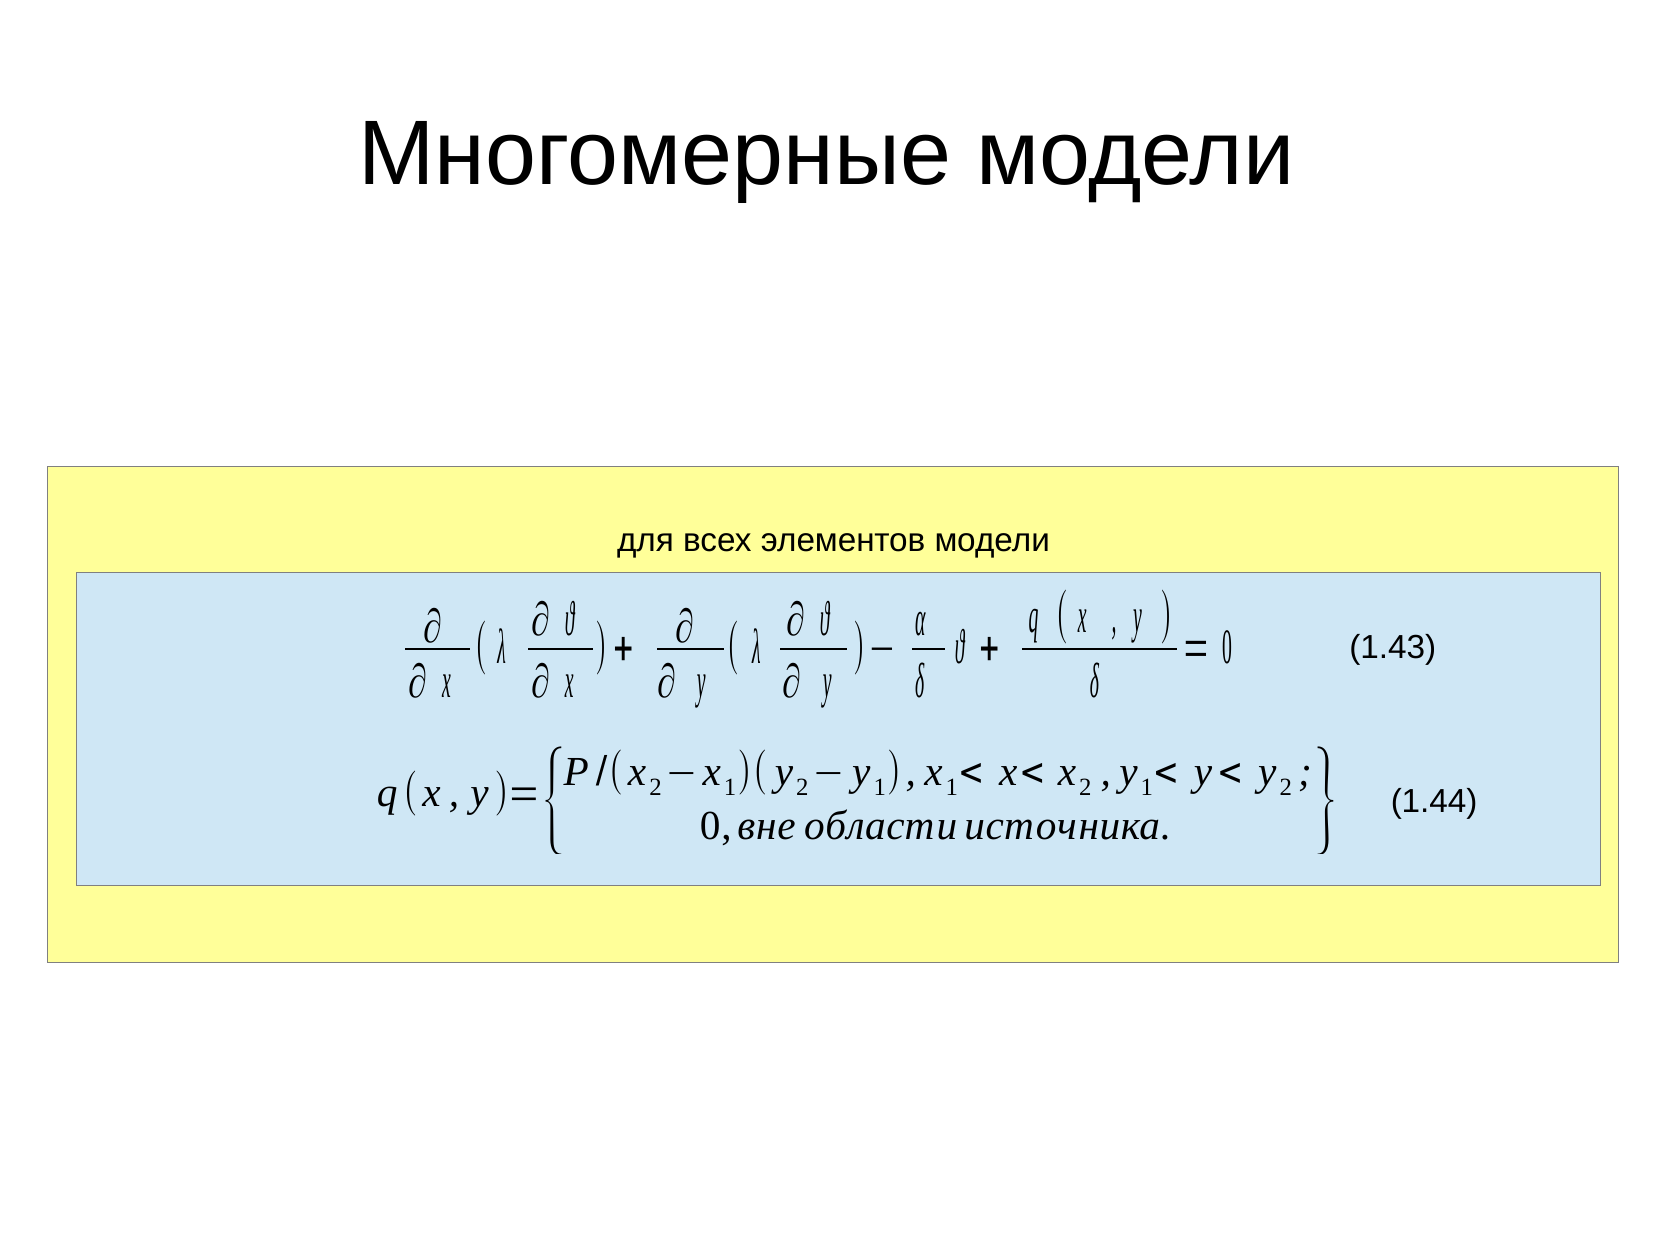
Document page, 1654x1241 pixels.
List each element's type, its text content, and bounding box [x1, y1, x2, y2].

text_box (1.43) [1334, 621, 1452, 674]
picture [389, 589, 1270, 709]
title Многомерные модели [82, 49, 1571, 257]
text_box (1.44) [1376, 774, 1493, 827]
text_box для всех элементов модели [602, 513, 1066, 566]
picture [366, 744, 1348, 858]
text_box [47, 466, 1619, 963]
